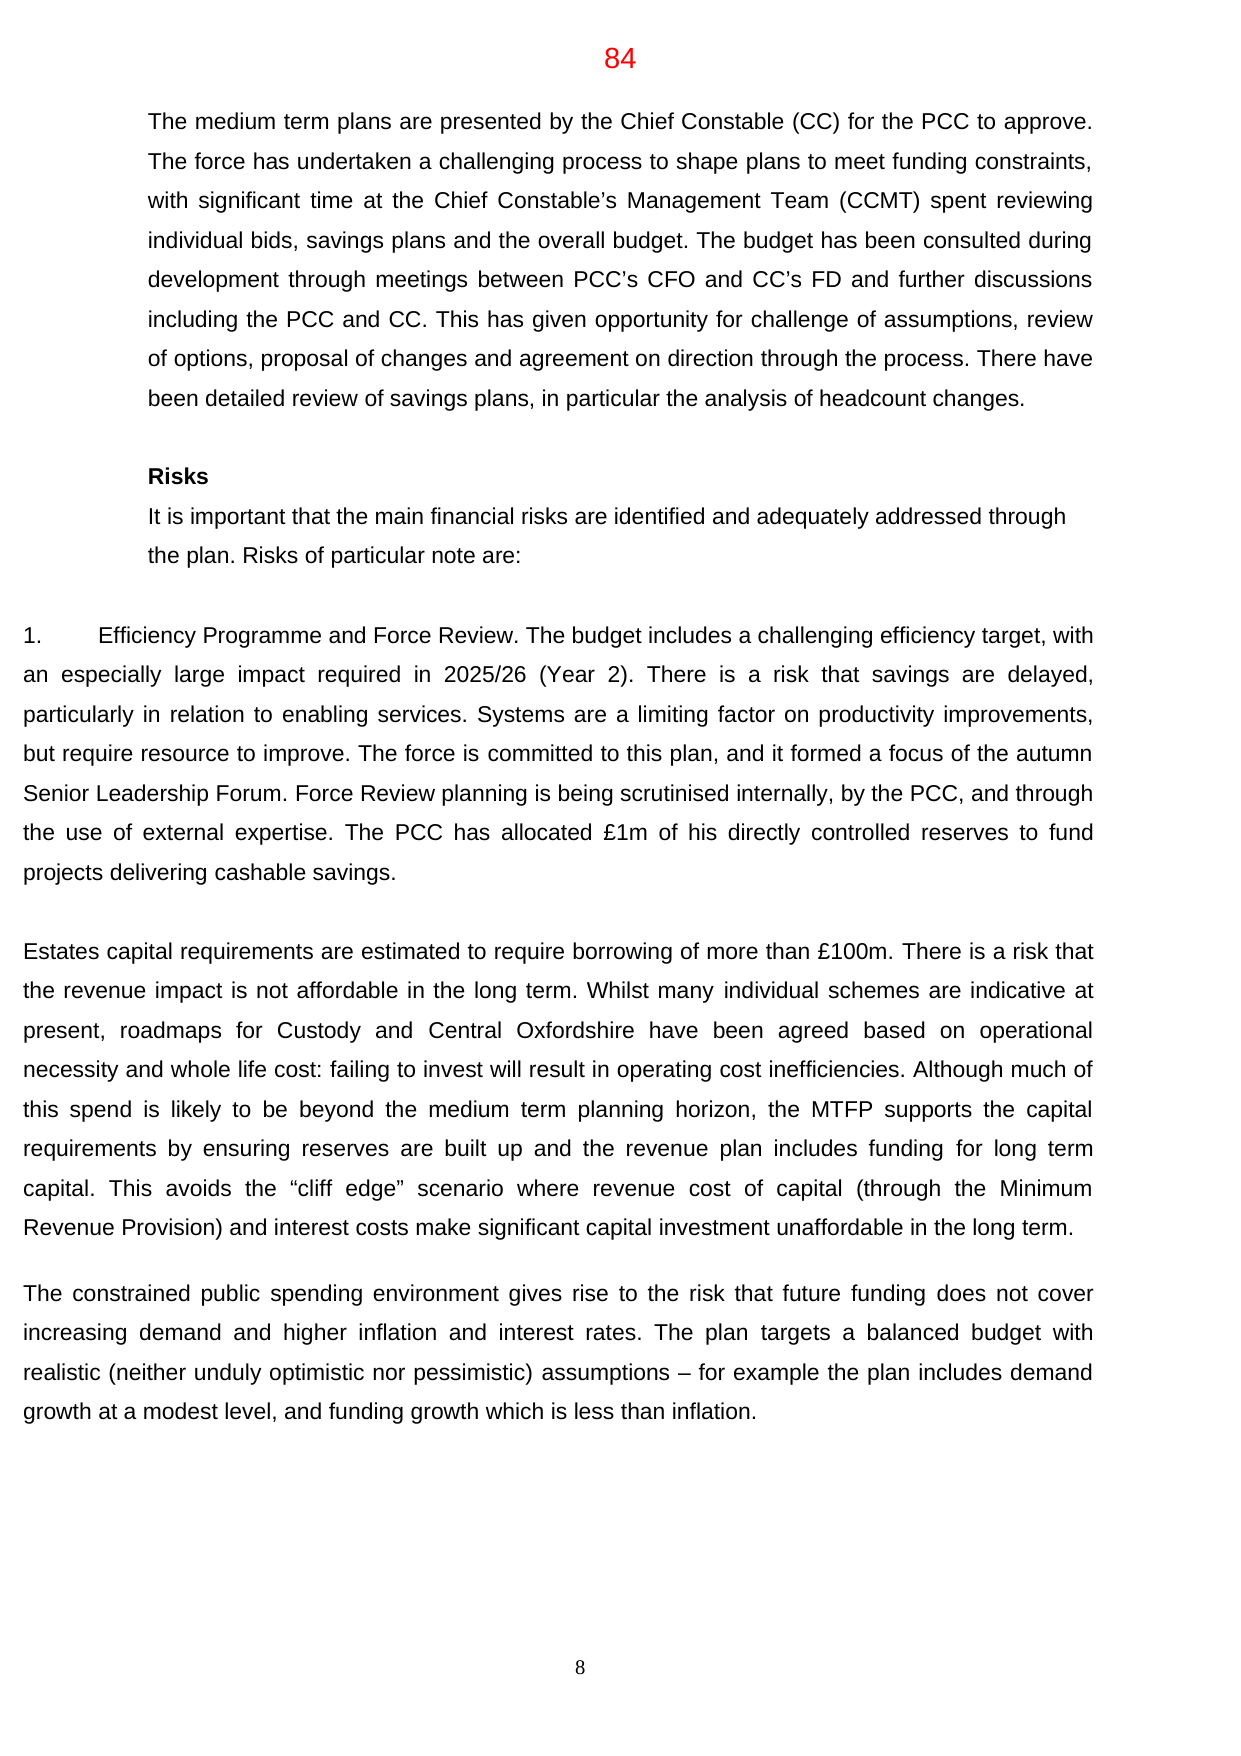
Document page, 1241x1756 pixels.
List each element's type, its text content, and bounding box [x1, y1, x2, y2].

list Efficiency Programme and Force Review. The budget includes a challenging efficiency target, with an especially large impact required in 2025/26 (Year 2). There is a risk that savings are delayed, particularly in relation to enabling services. Systems are a limiting factor on productivity improvements, but require resource to improve. The force is committed to this plan, and it formed a focus of the autumn Senior Leadership Forum. Force Review planning is being scrutinised internally, by the PCC, and through the use of external expertise. The PCC has allocated £1m of his directly controlled reserves to fund projects delivering cashable savings. [23, 622, 1094, 885]
text It is important that the main financial risks are identified and adequately addressed through the plan. Risks of particular note are: [148, 503, 1092, 569]
text Risks [148, 463, 1230, 489]
list Estates capital requirements are estimated to require borrowing of more than £100m. There is a risk that the revenue impact is not affordable in the long term. Whilst many individual schemes are indicative at present, roadmaps for Custody and Central Oxfordshire have been agreed based on operational necessity and whole life cost: failing to invest will result in operating cost inefficiencies. Although much of this spend is likely to be beyond the medium term planning horizon, the MTFP supports the capital requirements by ensuring reserves are built up and the revenue plan includes funding for long term capital. This avoids the “cliff edge” scenario where revenue cost of capital (through the Minimum Revenue Provision) and interest costs make significant capital investment unaffordable in the long term. [0, 938, 1094, 1240]
list The constrained public spending environment gives rise to the risk that future funding does not cover increasing demand and higher inflation and interest rates. The plan targets a balanced budget with realistic (neither unduly optimistic nor pessimistic) assumptions – for example the plan includes demand growth at a modest level, and funding growth which is less than inflation. [0, 1280, 1093, 1424]
text The medium term plans are presented by the Chief Constable (CC) for the PCC to approve. The force has undertaken a challenging process to shape plans to meet funding constraints, with significant time at the Chief Constable’s Management Team (CCMT) spent reviewing individual bids, savings plans and the overall budget. The budget has been consulted during development through meetings between PCC’s CFO and CC’s FD and further discussions including the PCC and CC. This has given opportunity for challenge of assumptions, review of options, proposal of changes and agreement on direction through the process. There have been detailed review of savings plans, in particular the analysis of headcount changes. [148, 108, 1093, 411]
